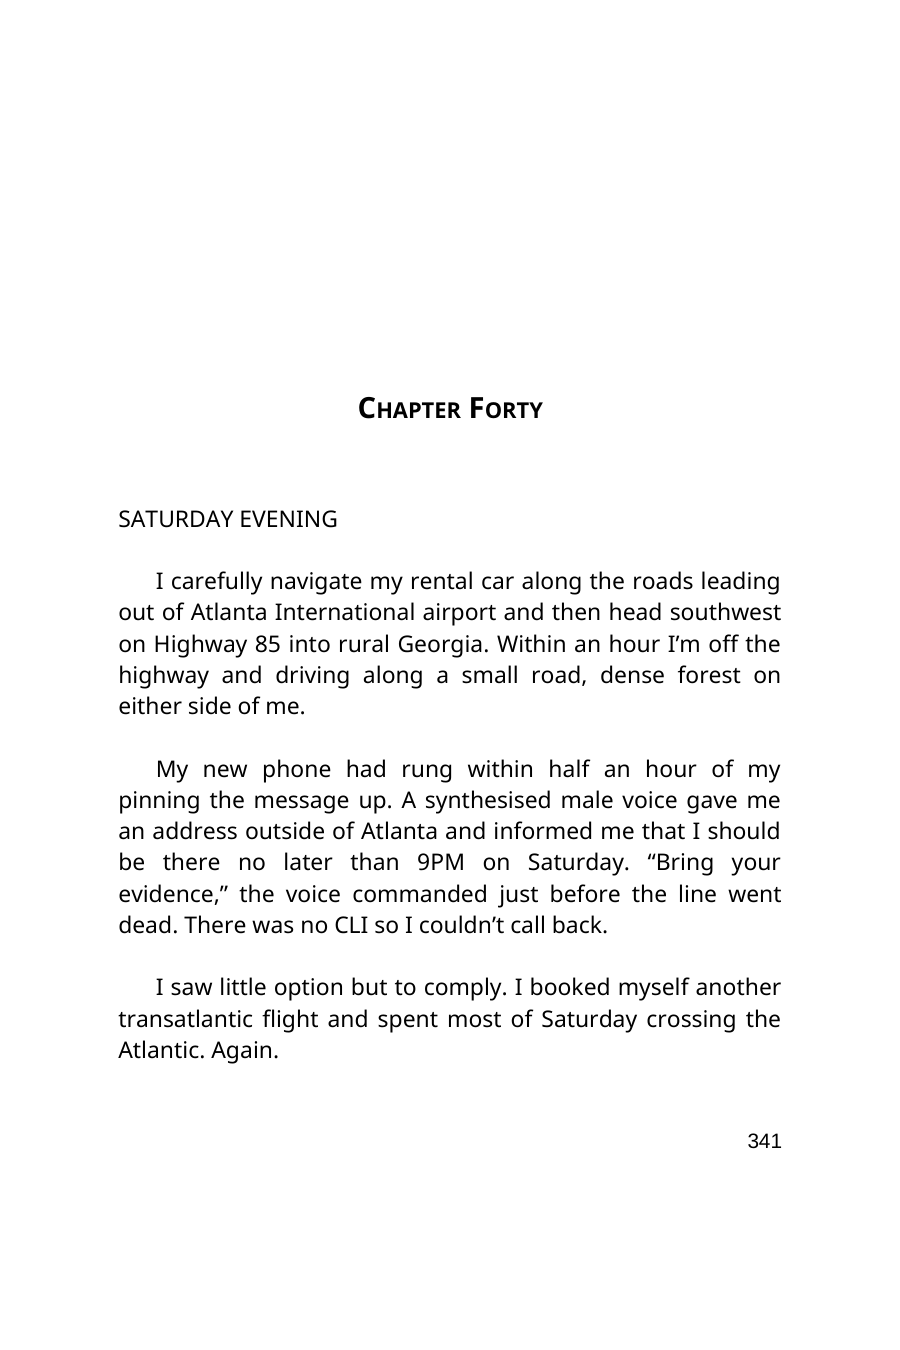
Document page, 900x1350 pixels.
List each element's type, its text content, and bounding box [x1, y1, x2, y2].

text SATURDAY EVENING [118, 502, 782, 534]
text I saw little option but to comply. I booked myself another transatlantic flight and spent most of Saturday crossing the Atlantic. Again. [118, 971, 782, 1065]
text My new phone had rung within half an hour of my pinning the message up. A synthesised male voice gave me an address outside of Atlanta and informed me that I should be there no later than 9PM on Saturday. “Bring your evidence,” the voice commanded just before the line went dead. There was no CLI so I couldn’t call back. [118, 752, 782, 940]
text I carefully navigate my rental car along the roads leading out of Atlanta International airport and then head southwest on Highway 85 into rural Georgia. Within an hour I’m off the highway and driving along a small road, dense forest on either side of me. [118, 565, 782, 721]
text CHAPTER FORTY [118, 388, 782, 427]
